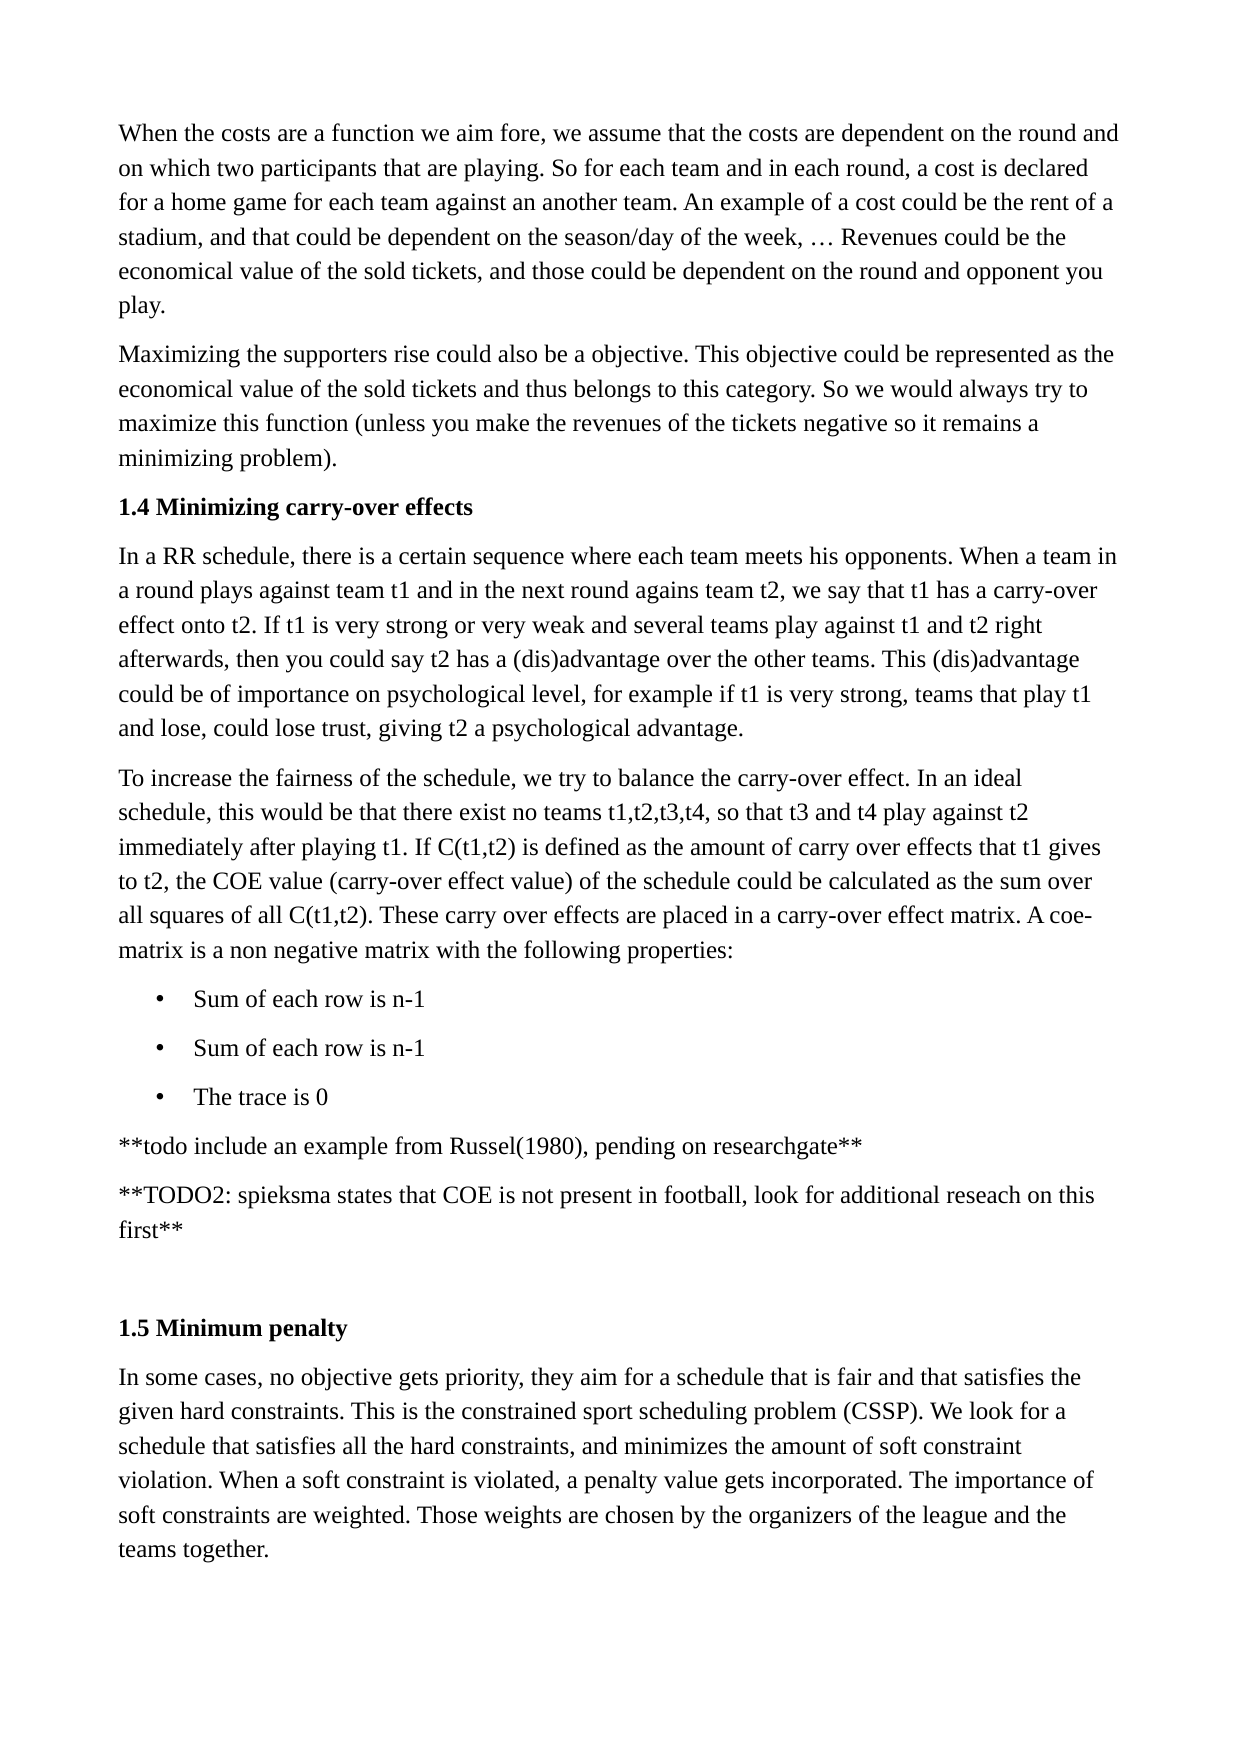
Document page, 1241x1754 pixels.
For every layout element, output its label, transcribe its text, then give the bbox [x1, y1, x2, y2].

text In a RR schedule, there is a certain sequence where each team meets his opponents. When a team in a round plays against team t1 and in the next round agains team t2, we say that t1 has a carry-over effect onto t2. If t1 is very strong or very weak and several teams play against t1 and t2 right afterwards, then you could say t2 has a (dis)advantage over the other teams. This (dis)advantage could be of importance on psychological level, for example if t1 is very strong, teams that play t1 and lose, could lose trust, giving t2 a psychological advantage. [118, 541, 1122, 742]
list The trace is 0 [156, 1082, 1122, 1111]
text **TODO2: spieksma states that COE is not present in football, look for additional reseach on this first** [118, 1180, 1122, 1243]
list Sum of each row is n-1 [156, 1033, 1122, 1062]
text When the costs are a function we aim fore, we assume that the costs are dependent on the round and on which two participants that are playing. So for each team and in each round, a cost is declared for a home game for each team against an another team. An example of a cost could be the rent of a stadium, and that could be dependent on the season/day of the week, … Revenues could be the economical value of the sold tickets, and those could be dependent on the round and opponent you play. [118, 118, 1122, 319]
text 1.4 Minimizing carry-over effects [118, 492, 1122, 521]
text **todo include an example from Russel(1980), pending on researchgate** [118, 1131, 1122, 1160]
text 1.5 Minimum penalty [118, 1313, 1122, 1342]
text Maximizing the supporters rise could also be a objective. This objective could be represented as the economical value of the sold tickets and thus belongs to this category. So we would always try to maximize this function (unless you make the revenues of the tickets negative so it remains a minimizing problem). [118, 339, 1122, 472]
text In some cases, no objective gets priority, they aim for a schedule that is fair and that satisfies the given hard constraints. This is the constrained sport scheduling problem (CSSP). We look for a schedule that satisfies all the hard constraints, and minimizes the amount of soft constraint violation. When a soft constraint is violated, a penalty value gets incorporated. The importance of soft constraints are weighted. Those weights are chosen by the organizers of the league and the teams together. [118, 1362, 1122, 1563]
list Sum of each row is n-1 [156, 984, 1122, 1013]
text To increase the fairness of the schedule, we try to balance the carry-over effect. In an ideal schedule, this would be that there exist no teams t1,t2,t3,t4, so that t3 and t4 play against t2 immediately after playing t1. If C(t1,t2) is defined as the amount of carry over effects that t1 gives to t2, the COE value (carry-over effect value) of the schedule could be calculated as the sum over all squares of all C(t1,t2). These carry over effects are placed in a carry-over effect matrix. A coe-matrix is a non negative matrix with the following properties: [118, 763, 1122, 964]
